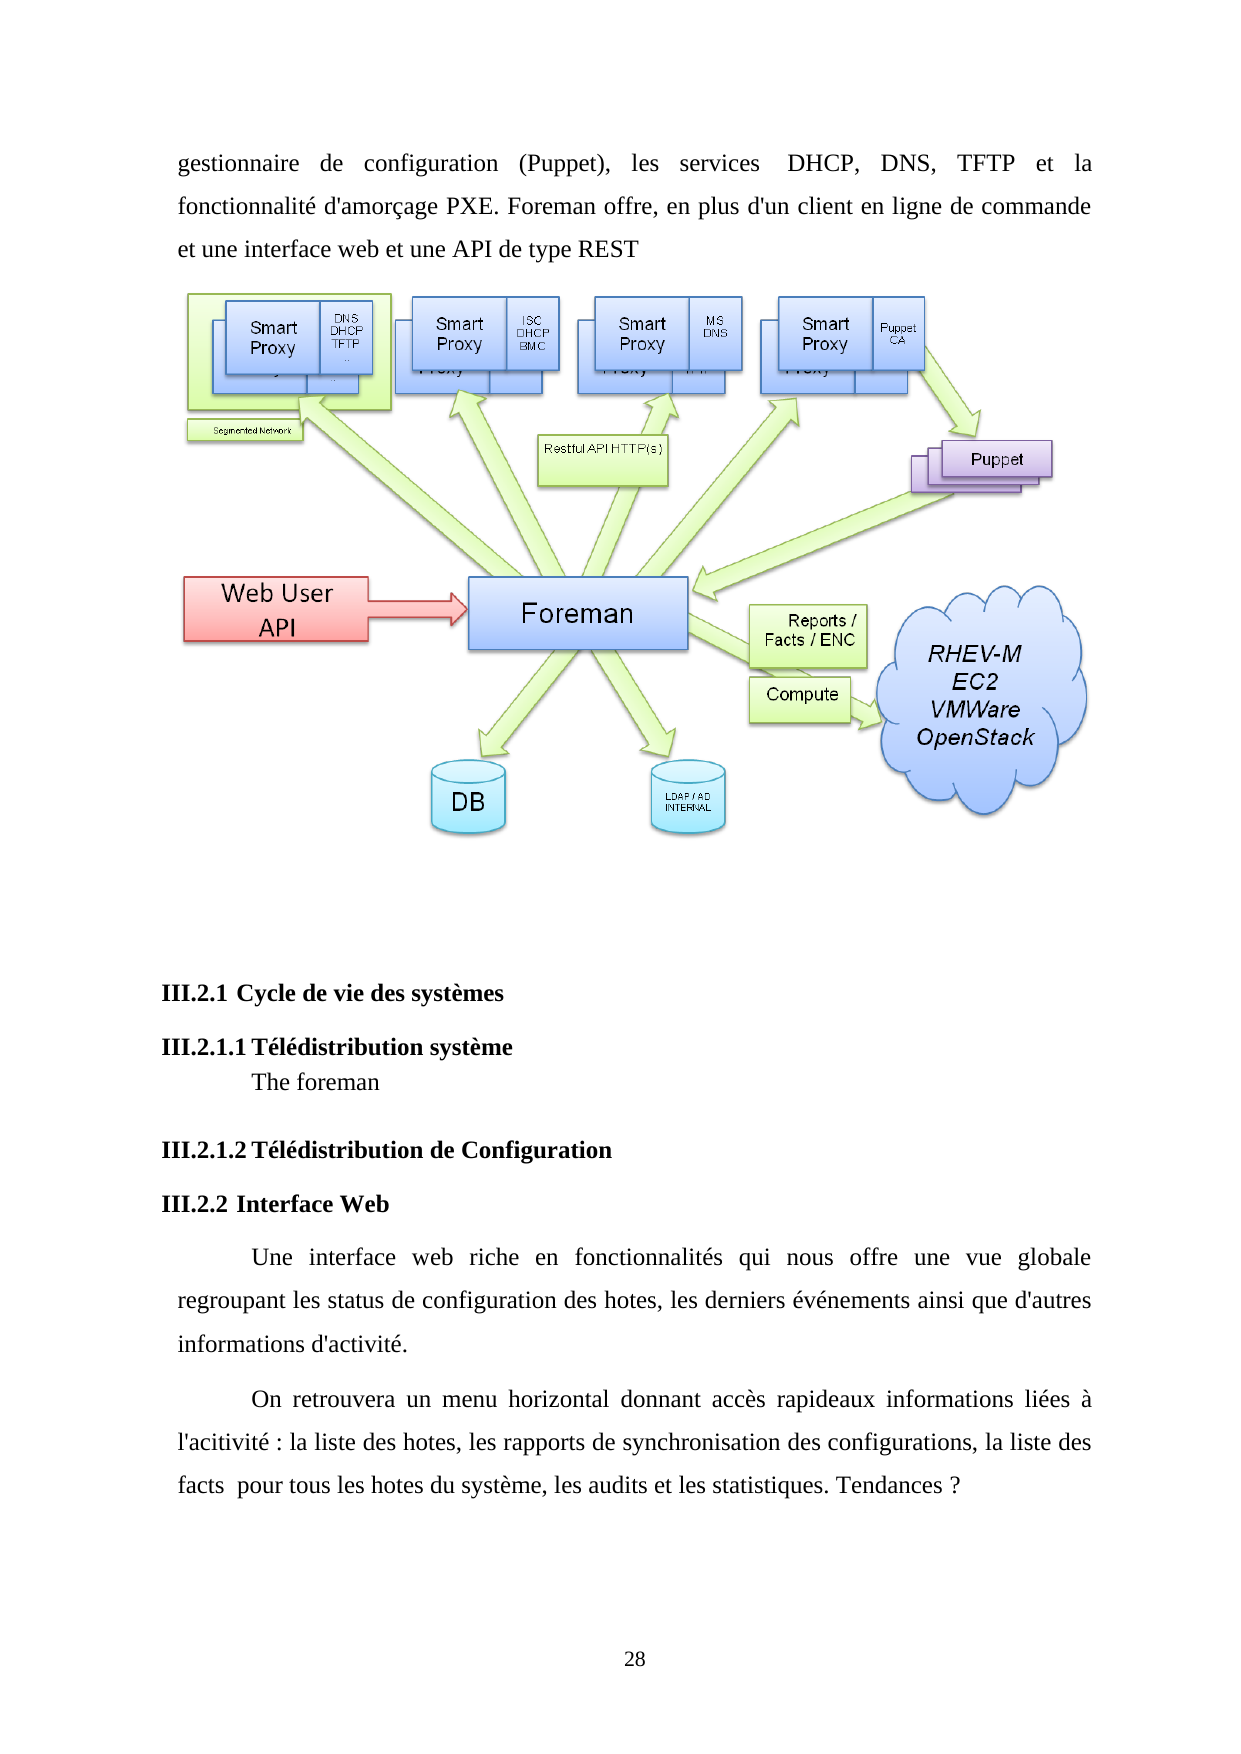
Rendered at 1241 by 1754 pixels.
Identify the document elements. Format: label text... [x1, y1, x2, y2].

subtitle Cycle de vie des systèmes [161, 978, 1092, 1007]
picture [177, 289, 1093, 842]
text The foreman [177, 1067, 1092, 1096]
subtitle Interface Web [161, 1189, 1092, 1217]
text Une interface web riche en fonctionnalités qui nous offre une vue globale regroupant les status de configuration des hotes, les derniers événements ainsi que d'autres informations d'activité. [177, 1242, 1092, 1357]
text gestionnaire de configuration (Puppet), les services DHCP, DNS, TFTP et la fonctionnalité d'amorçage PXE. Foreman offre, en plus d'un client en ligne de commande et une interface web et une API de type REST [177, 148, 1092, 263]
text On retrouvera un menu horizontal donnant accès rapideaux informations liées à l'acitivité : la liste des hotes, les rapports de synchronisation des configurations, la liste des facts pour tous les hotes du système, les audits et les statistiques. Tendances ? [177, 1384, 1092, 1499]
subtitle Télédistribution système [161, 1032, 1092, 1061]
subtitle Télédistribution de Configuration [161, 1135, 1092, 1164]
